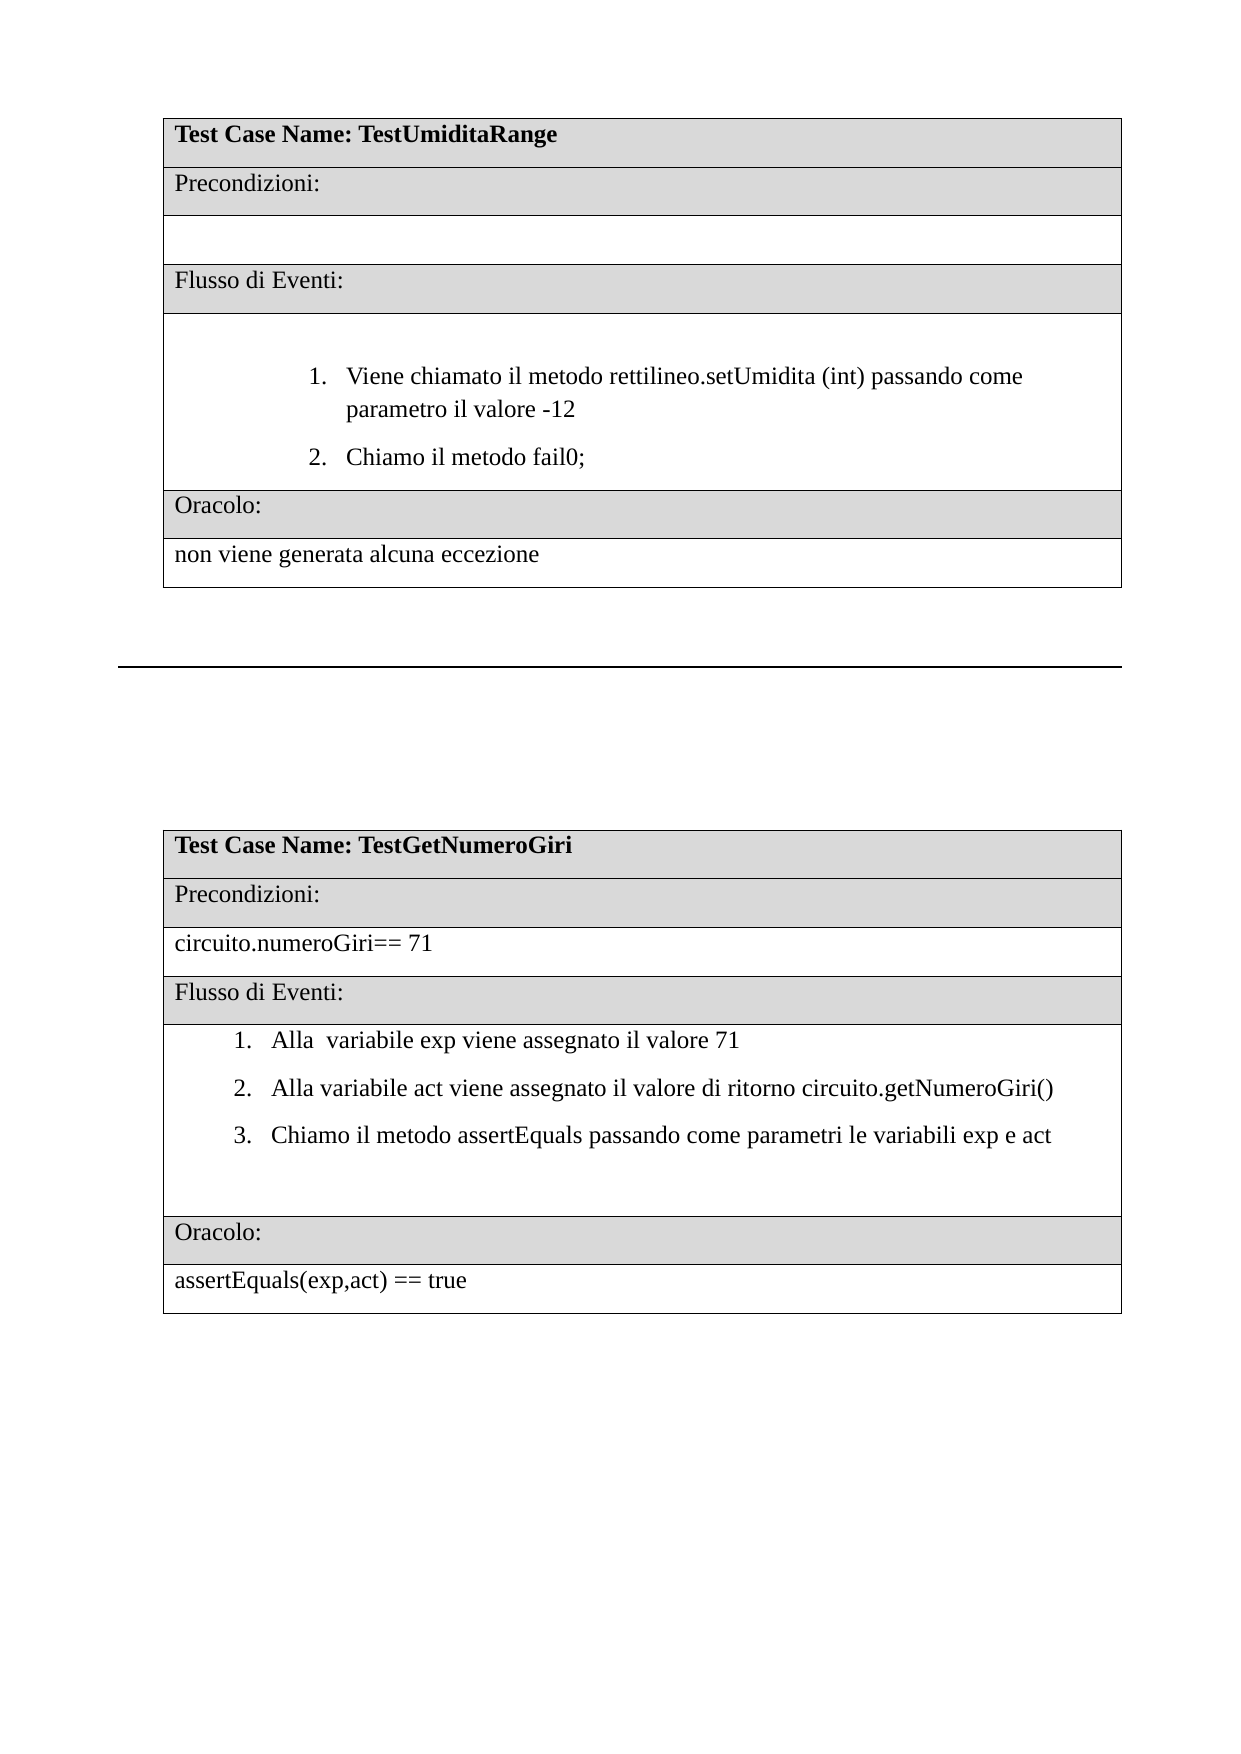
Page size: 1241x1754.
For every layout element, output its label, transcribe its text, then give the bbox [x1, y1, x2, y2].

table_cell Precondizioni: [164, 168, 1121, 215]
table_cell Oracolo: [164, 1217, 1121, 1264]
table_cell Flusso di Eventi: [164, 265, 1121, 313]
table_cell Precondizioni: [164, 879, 1121, 927]
table_cell circuito.numeroGiri== 71 [164, 928, 1121, 976]
table_cell Oracolo: [164, 491, 1121, 538]
table_cell Alla variabile exp viene assegnato il valore 71 Alla variabile act viene assegnato il valore di ritorno circuito.getNumeroGiri() Chiamo il metodo assertEquals passando come parametri le variabili exp e act [164, 1025, 1121, 1216]
table_cell Viene chiamato il metodo rettilineo.setUmidita (int) passando come parametro il valore -12 Chiamo il metodo fail0; [164, 314, 1121, 489]
table_header Test Case Name: TestUmiditaRange [164, 119, 1121, 167]
table_header Test Case Name: TestGetNumeroGiri [164, 831, 1121, 878]
table_cell assertEquals(exp,act) == true [164, 1265, 1121, 1313]
table_cell non viene generata alcuna eccezione [164, 539, 1121, 587]
table_cell Flusso di Eventi: [164, 977, 1121, 1024]
table_cell [164, 216, 1121, 264]
